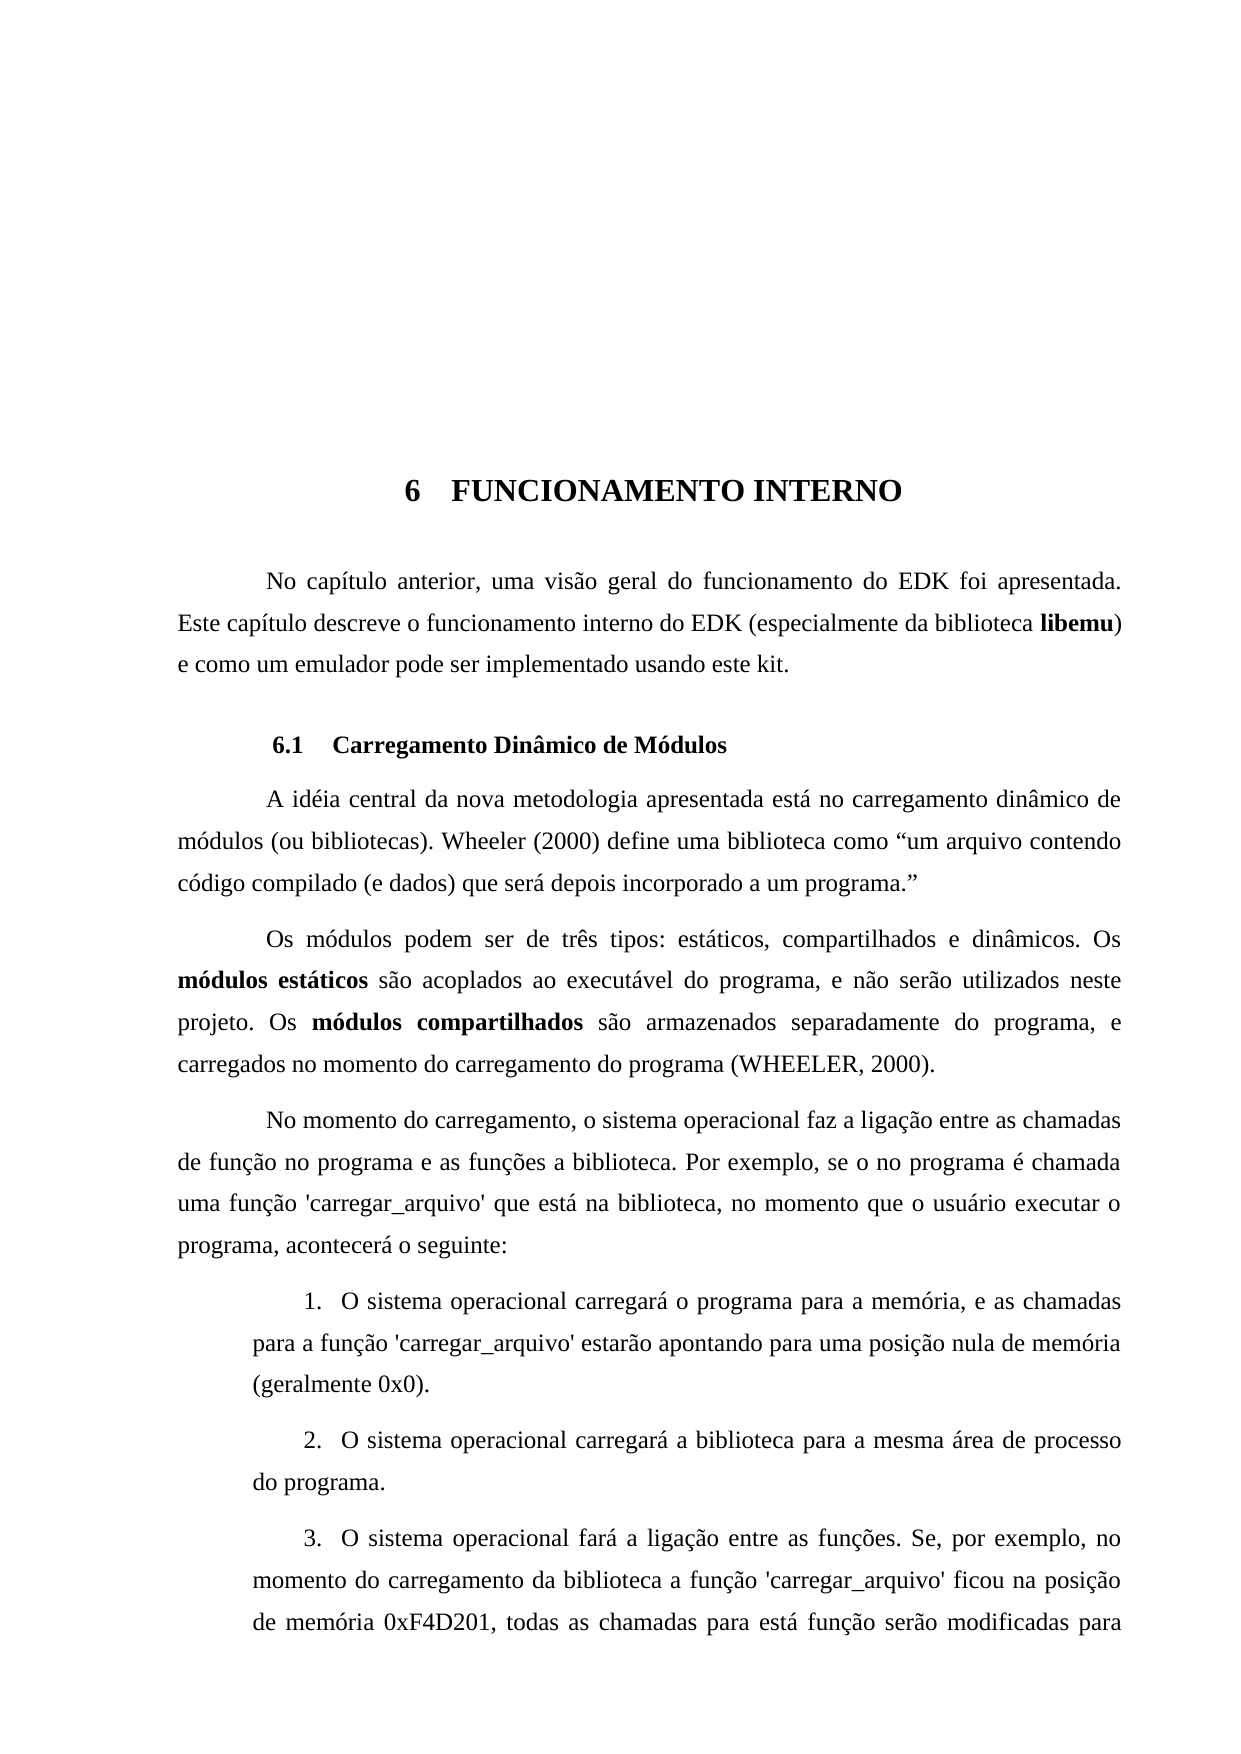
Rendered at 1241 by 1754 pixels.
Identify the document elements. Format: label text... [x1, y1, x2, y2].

subtitle Carregamento Dinâmico de Módulos [177, 732, 1122, 759]
list O sistema operacional fará a ligação entre as funções. Se, por exemplo, no momento do carregamento da biblioteca a função 'carregar_arquivo' ficou na posição de memória 0xF4D201, todas as chamadas para está função serão modificadas para [215, 1524, 1122, 1635]
text A idéia central da nova metodologia apresentada está no carregamento dinâmico de módulos (ou bibliotecas). Wheeler (2000) define uma biblioteca como “um arquivo contendo código compilado (e dados) que será depois incorporado a um programa.” WHEELER, 2000 [177, 786, 1122, 896]
text No capítulo anterior, uma visão geral do funcionamento do EDK foi apresentada. Este capítulo descreve o funcionamento interno do EDK (especialmente da biblioteca libemu) e como um emulador pode ser implementado usando este kit. [177, 567, 1122, 678]
list O sistema operacional carregará o programa para a memória, e as chamadas para a função 'carregar_arquivo' estarão apontando para uma posição nula de memória (geralmente 0x0). [215, 1287, 1122, 1398]
list O sistema operacional carregará a biblioteca para a mesma área de processo do programa. [215, 1427, 1122, 1496]
text Os módulos podem ser de três tipos: estáticos, compartilhados e dinâmicos. Os módulos estáticos são acoplados ao executável do programa, e não serão utilizados neste projeto. Os módulos compartilhados são armazenados separadamente do programa, e carregados no momento do carregamento do programa (WHEELER, 2000). [177, 925, 1122, 1077]
text No momento do carregamento, o sistema operacional faz a ligação entre as chamadas de função no programa e as funções a biblioteca. Por exemplo, se o no programa é chamada uma função 'carregar_arquivo' que está na biblioteca, no momento que o usuário executar o programa, acontecerá o seguinte: [177, 1106, 1122, 1258]
subtitle Funcionamento Interno [177, 472, 1122, 508]
